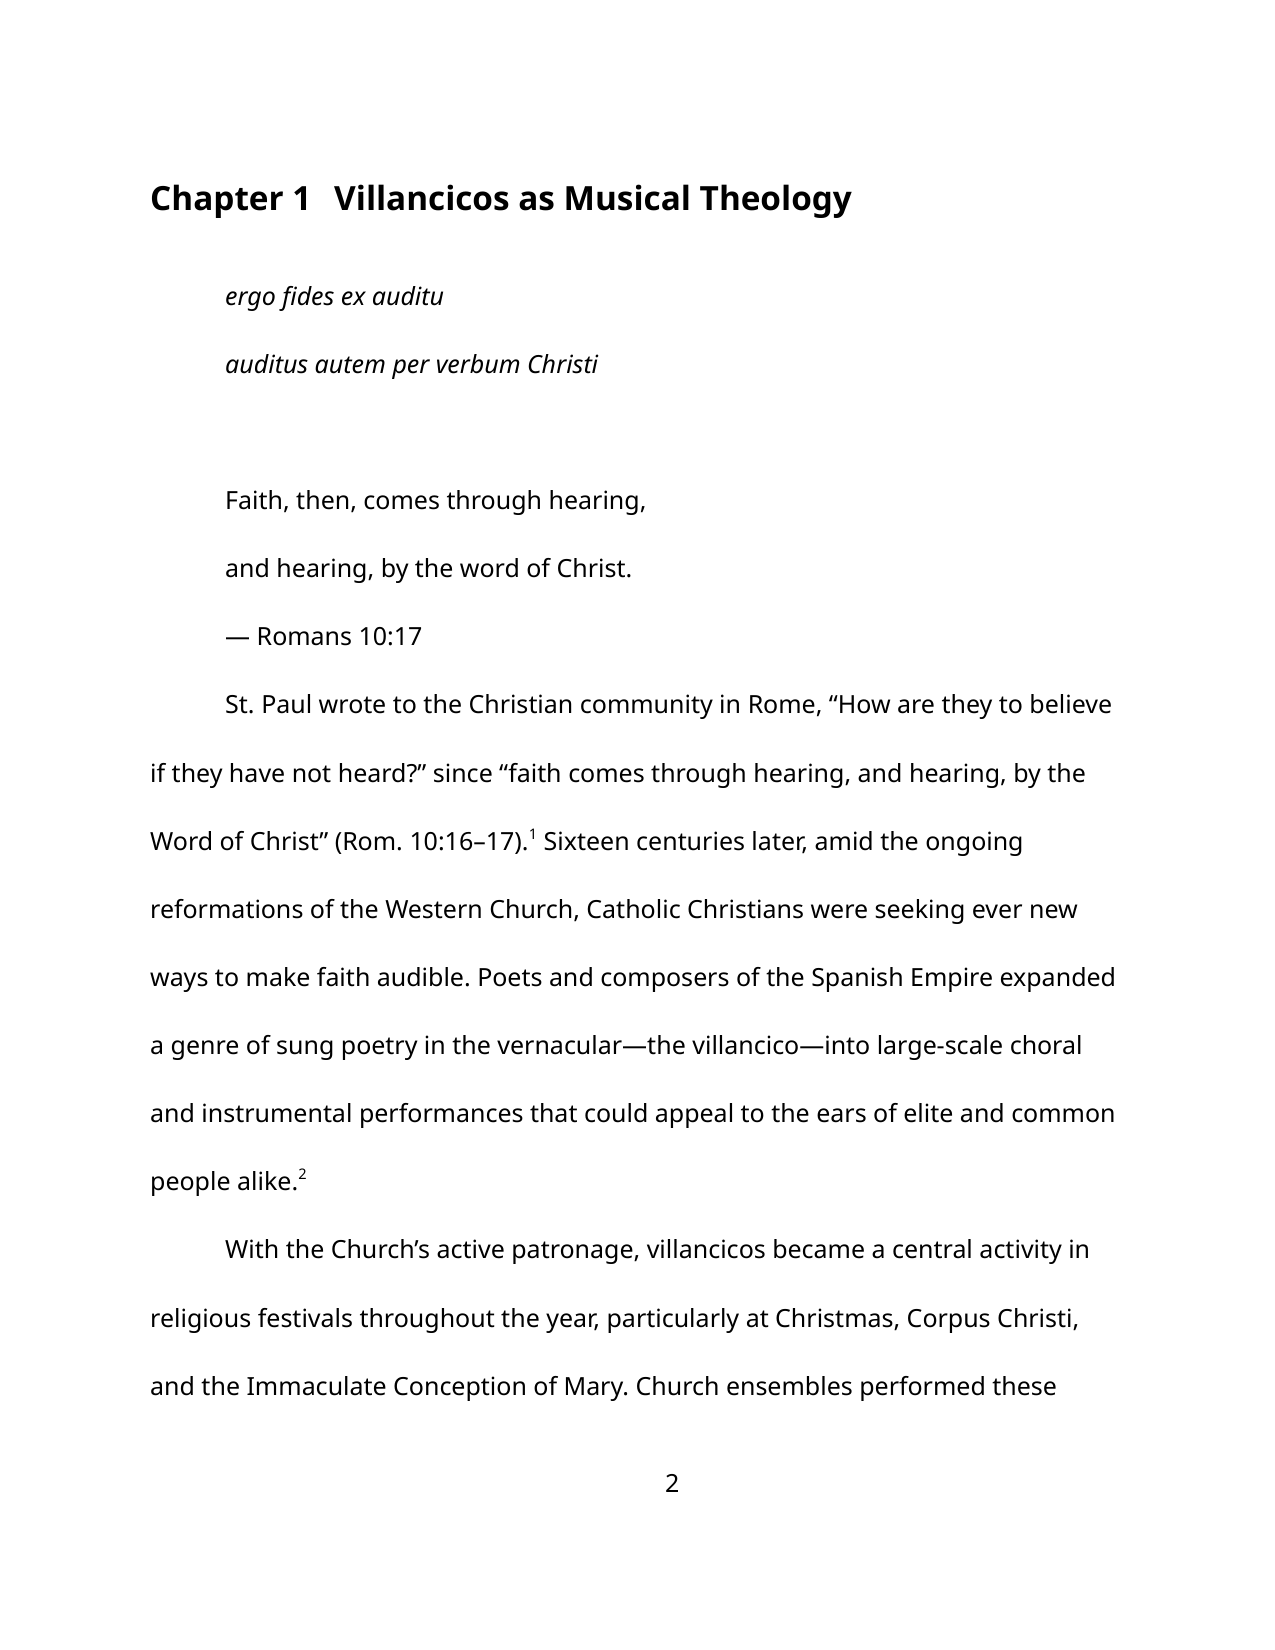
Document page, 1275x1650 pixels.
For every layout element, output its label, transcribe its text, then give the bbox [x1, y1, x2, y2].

text ergo fides ex auditu auditus autem per verbum Christi [225, 278, 1125, 449]
text With the Church’s active patronage, villancicos became a central activity in religious festivals throughout the year, particularly at Christmas, Corpus Christi, and the Immaculate Conception of Mary. Church ensembles performed these [150, 1232, 1125, 1402]
text St. Paul wrote to the Christian community in Rome, “How are they to believe if they have not heard?” since “faith comes through hearing, and hearing, by the Word of Christ” (Rom. 10:16–17). Sixteen centuries later, amid the ongoing reformations of the Western Church, Catholic Christians were seeking ever new ways to make faith audible. Poets and composers of the Spanish Empire expanded a genre of sung poetry in the vernacular—the villancico—into large-scale choral and instrumental performances that could appeal to the ears of elite and common people alike. [150, 687, 1125, 1198]
text Faith, then, comes through hearing, and hearing, by the word of Christ. — Romans 10:17 [225, 483, 1125, 653]
subtitle Villancicos as Musical Theology [150, 175, 1125, 220]
